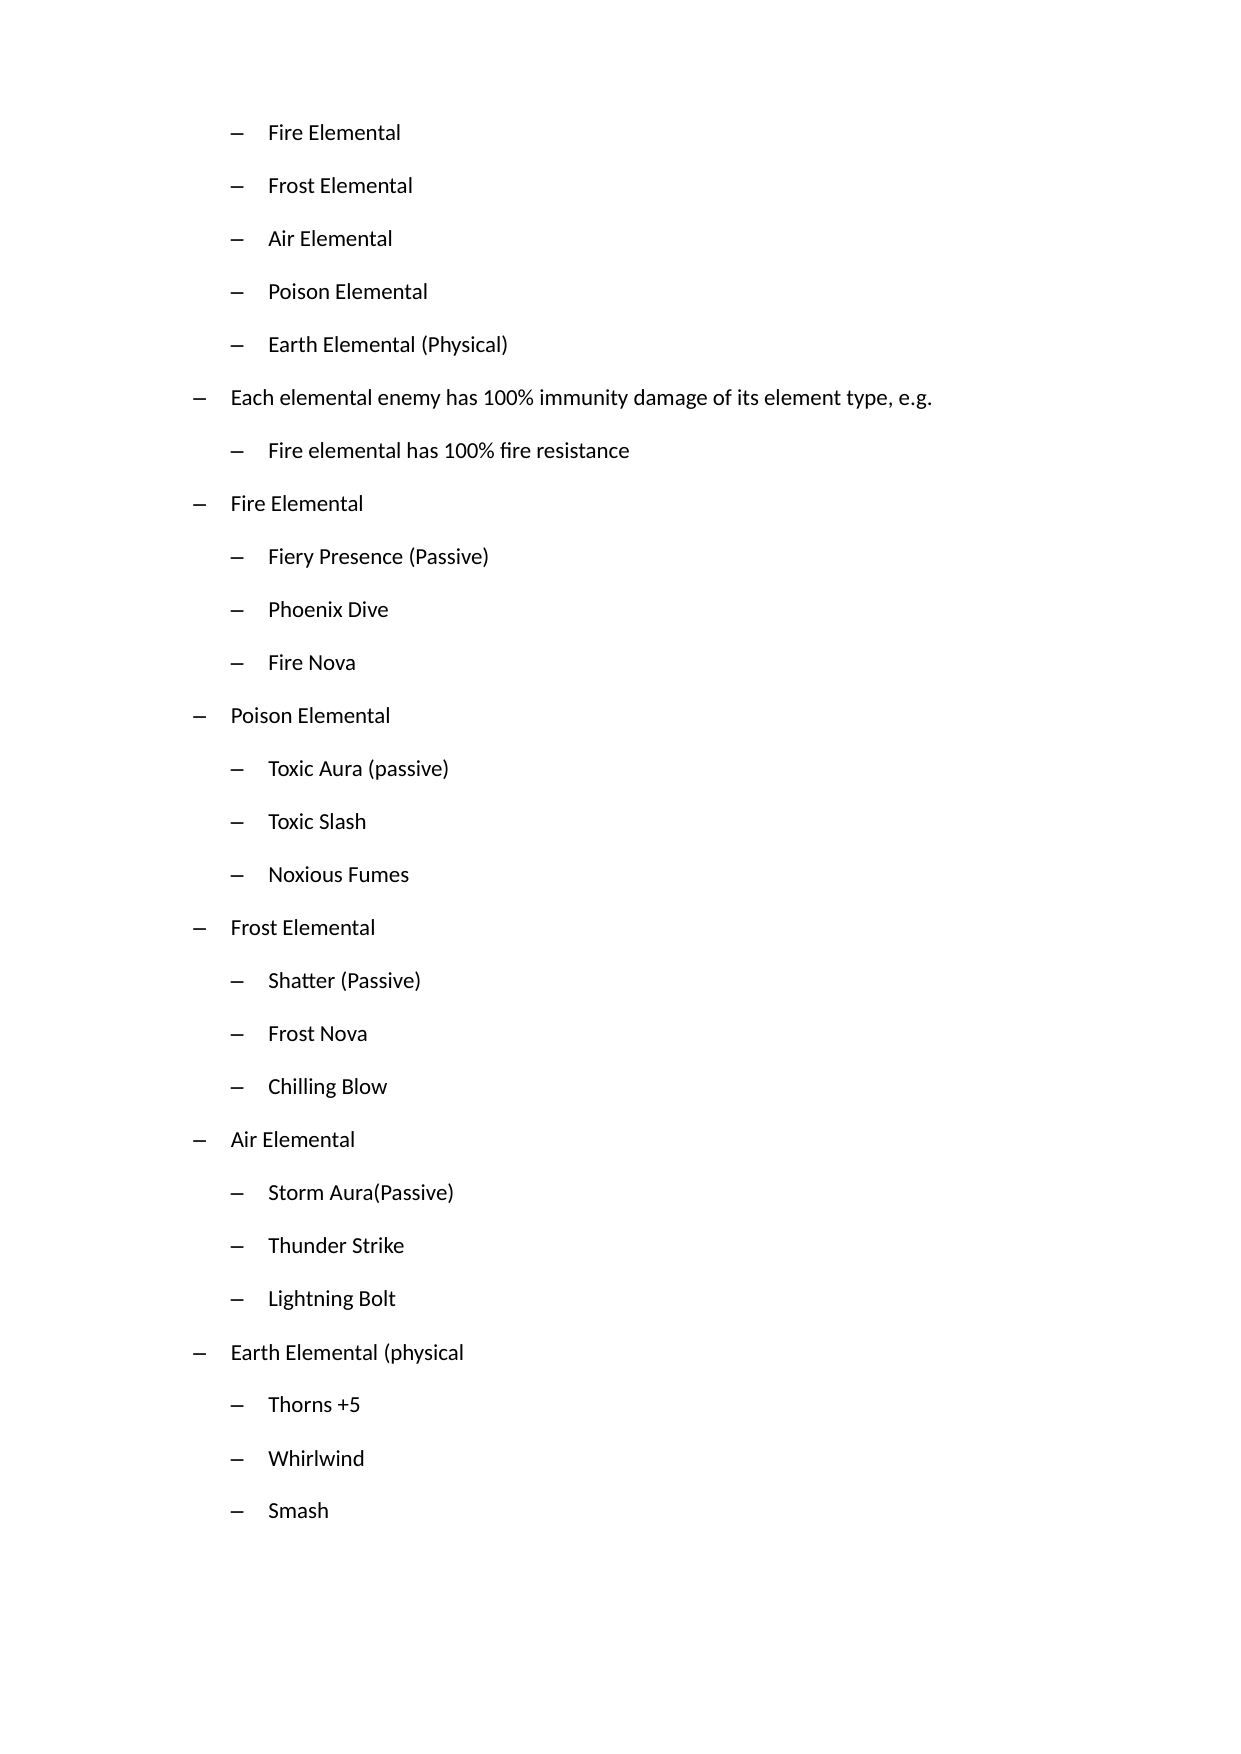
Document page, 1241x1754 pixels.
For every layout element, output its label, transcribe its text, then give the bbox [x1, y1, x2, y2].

list Fiery Presence (Passive) [231, 542, 1122, 570]
list Smash [231, 1497, 1122, 1525]
list Frost Elemental [231, 171, 1122, 199]
list Fire Nova [231, 648, 1122, 676]
list Phoenix Dive [231, 595, 1122, 623]
list Whirlwind [231, 1444, 1122, 1472]
list Toxic Aura (passive) [231, 754, 1122, 782]
list Poison Elemental [193, 701, 1122, 729]
list Storm Aura(Passive) [231, 1178, 1122, 1207]
list Fire Elemental [193, 489, 1122, 517]
list Earth Elemental (physical [193, 1338, 1122, 1366]
list Shatter (Passive) [231, 966, 1122, 994]
list Each elemental enemy has 100% immunity damage of its element type, e.g. [193, 383, 1122, 411]
list Thorns +5 [231, 1391, 1122, 1419]
list Earth Elemental (Physical) [231, 330, 1122, 358]
list Noxious Fumes [231, 860, 1122, 888]
list Poison Elemental [231, 277, 1122, 305]
list Thunder Strike [231, 1232, 1122, 1259]
list Fire Elemental [231, 118, 1122, 146]
list Chilling Blow [231, 1072, 1122, 1101]
list Frost Elemental [193, 913, 1122, 941]
list Toxic Slash [231, 807, 1122, 835]
list Air Elemental [231, 224, 1122, 252]
list Frost Nova [231, 1019, 1122, 1047]
list Air Elemental [193, 1126, 1122, 1153]
list Lightning Bolt [231, 1284, 1122, 1313]
list Fire elemental has 100% fire resistance [231, 436, 1122, 464]
